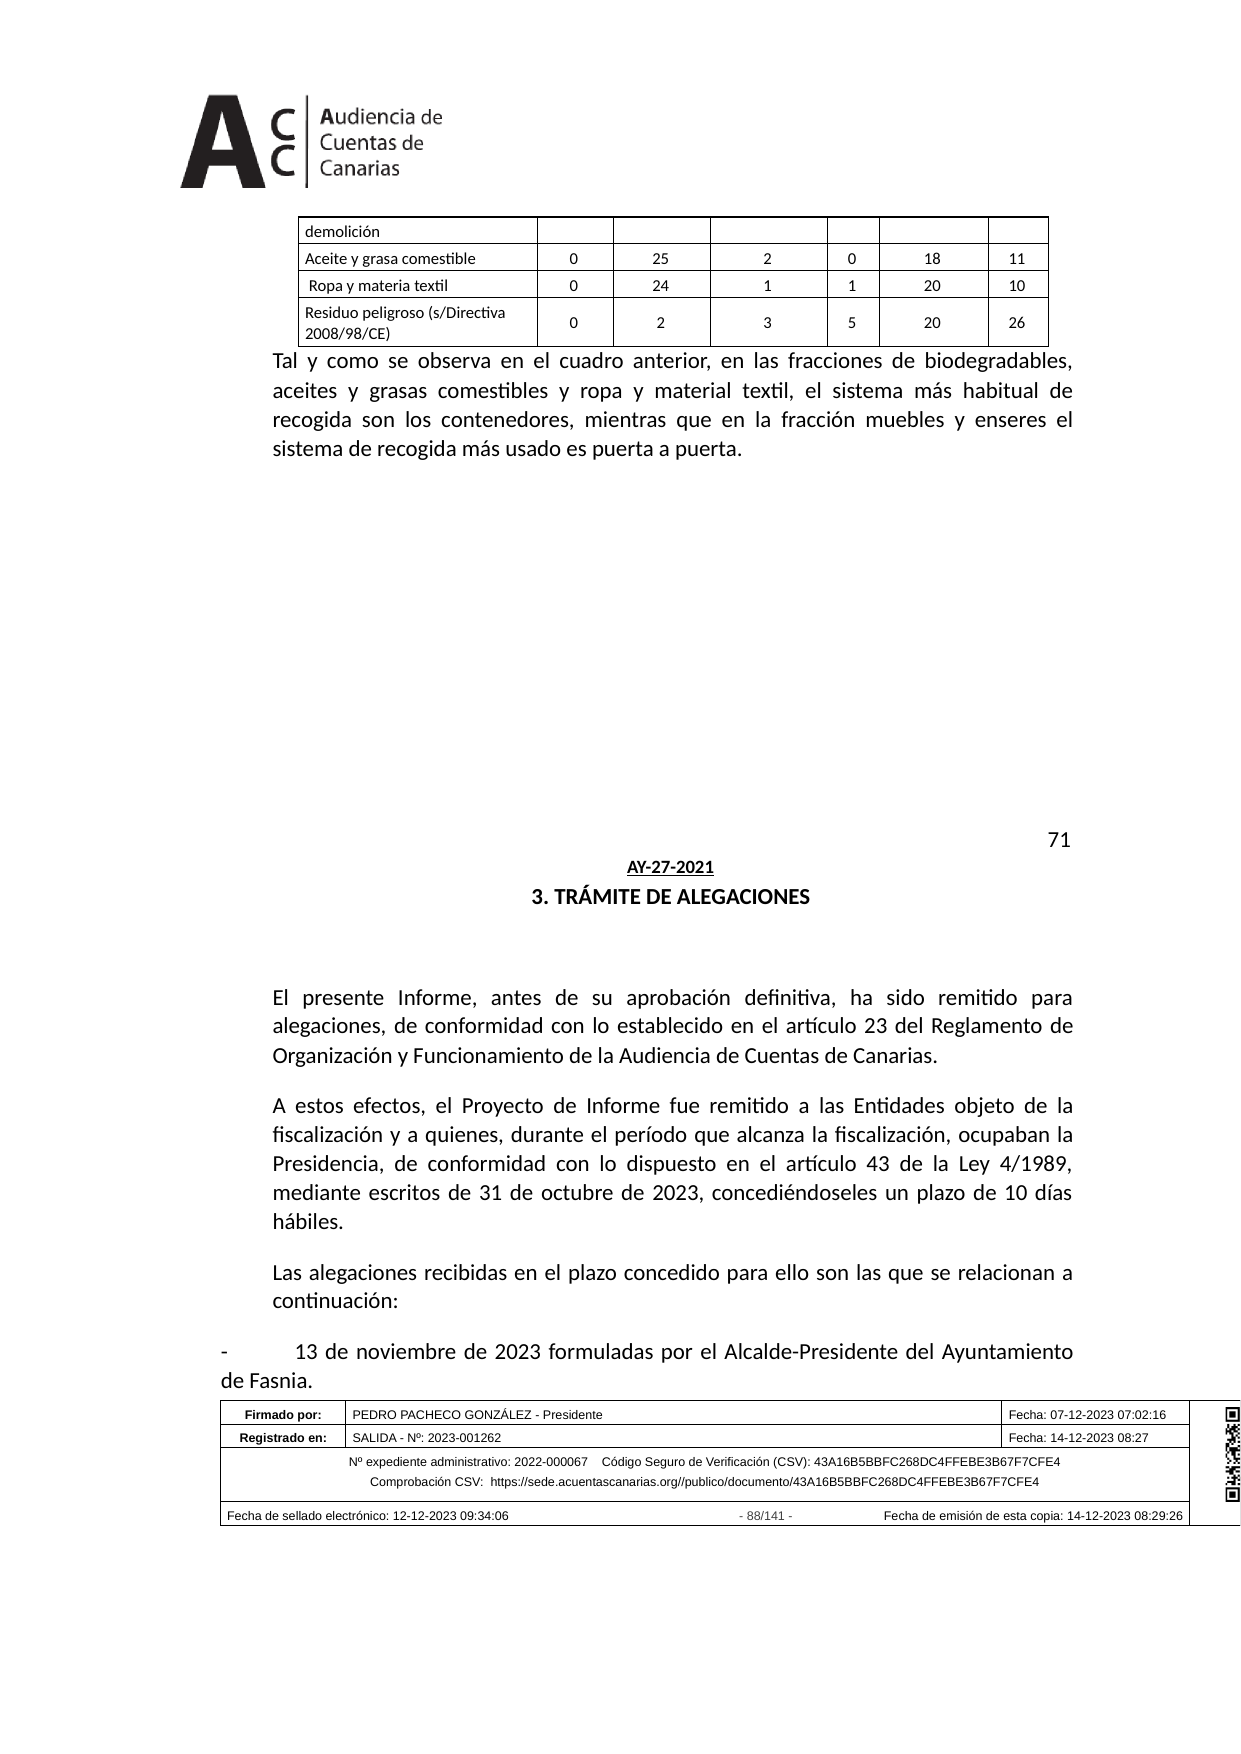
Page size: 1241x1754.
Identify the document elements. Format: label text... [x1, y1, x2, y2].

table_cell [711, 218, 827, 243]
table_cell 0 [538, 244, 613, 270]
text Tal y como se observa en el cuadro anterior, en las fracciones de biodegradables, aceites y grasas comestibles y ropa y material textil, el sistema más habitual de recogida son los contenedores, mientras que en la fracción muebles y enseres el sistema de recogida más usado es puerta a puerta. [272, 347, 1074, 462]
table_cell [614, 218, 710, 243]
table_cell Residuo peligroso (s/Directiva 2008/98/CE) [299, 298, 537, 346]
table_cell 20 [880, 298, 988, 346]
text Las alegaciones recibidas en el plazo concedido para ello son las que se relacionan a continuación: [272, 1258, 1074, 1315]
list 13 de noviembre de 2023 formuladas por el Alcalde-Presidente del Ayuntamiento de Fasnia. [221, 1337, 1074, 1394]
table_cell Aceite y grasa comestible [299, 244, 537, 270]
table_cell 26 [989, 298, 1048, 346]
text El presente Informe, antes de su aprobación definitiva, ha sido remitido para alegaciones, de conformidad con lo establecido en el artículo 23 del Reglamento de Organización y Funcionamiento de la Audiencia de Cuentas de Canarias. [272, 983, 1074, 1069]
table_cell [989, 218, 1048, 243]
table_cell 11 [989, 244, 1048, 270]
table_cell Ropa y materia textil [299, 271, 537, 297]
table_cell 3 [711, 298, 827, 346]
table_cell 2 [614, 298, 710, 346]
text A estos efectos, el Proyecto de Informe fue remitido a las Entidades objeto de la fiscalización y a quienes, durante el período que alcanza la fiscalización, ocupaban la Presidencia, de conformidad con lo dispuesto en el artículo 43 de la Ley 4/1989, mediante escritos de 31 de octubre de 2023, concediéndoseles un plazo de 10 días hábiles. [272, 1091, 1074, 1235]
table_cell 0 [538, 298, 613, 346]
table_cell [538, 218, 613, 243]
table_cell 2 [711, 244, 827, 270]
table_cell 5 [828, 298, 879, 346]
table_cell 20 [880, 271, 988, 297]
table_cell 18 [880, 244, 988, 270]
table_cell 10 [989, 271, 1048, 297]
table_cell 24 [614, 271, 710, 297]
table_cell [880, 218, 988, 243]
table_cell 1 [711, 271, 827, 297]
subtitle 3. TRÁMITE DE ALEGACIONES [251, 882, 1095, 910]
text 71 AY-27-2021 [627, 825, 1096, 880]
table_cell 25 [614, 244, 710, 270]
table_cell 1 [828, 271, 879, 297]
table_cell 0 [828, 244, 879, 270]
table_cell 0 [538, 271, 613, 297]
table_cell [828, 218, 879, 243]
table_cell demolición [299, 218, 537, 243]
